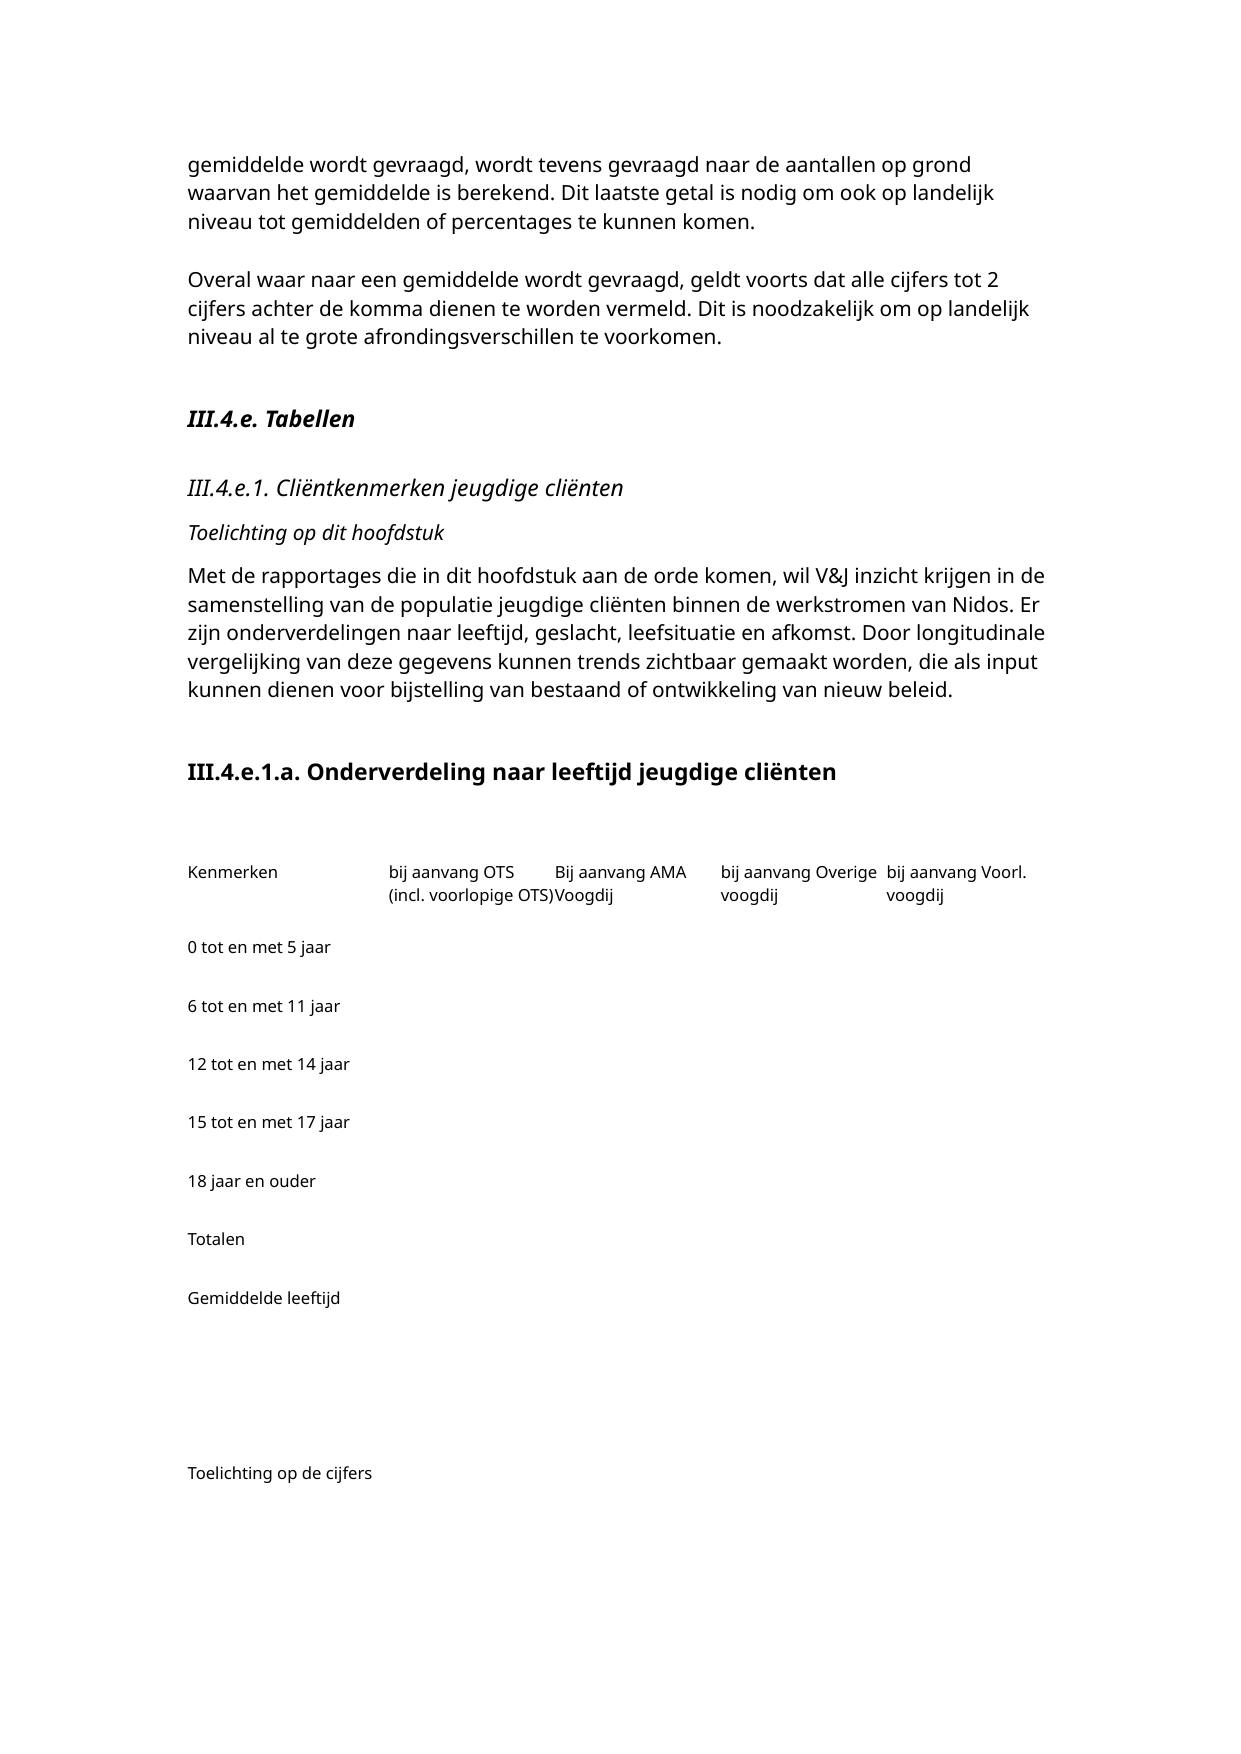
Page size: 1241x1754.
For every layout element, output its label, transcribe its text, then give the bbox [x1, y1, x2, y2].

text gemiddelde wordt gevraagd, wordt tevens gevraagd naar de aantallen op grond waarvan het gemiddelde is berekend. Dit laatste getal is nodig om ook op landelijk niveau tot gemiddelden of percentages te kunnen komen. [187, 150, 1053, 235]
table_cell 12 tot en met 14 jaar [188, 1053, 388, 1111]
table_cell [721, 1053, 886, 1111]
table_header Toelichting op de cijfers [188, 1461, 386, 1520]
table_cell [555, 1228, 721, 1286]
table_cell 6 tot en met 11 jaar [188, 994, 388, 1053]
table_cell [555, 1111, 721, 1169]
table_cell [886, 1170, 1053, 1228]
table_cell [721, 1286, 886, 1345]
table_cell [555, 1053, 721, 1111]
table_cell [389, 994, 554, 1053]
table_header Bij aanvang AMA Voogdij [555, 860, 721, 936]
table_cell [555, 1286, 721, 1345]
text Met de rapportages die in dit hoofdstuk aan de orde komen, wil V&J inzicht krijgen in de samenstelling van de populatie jeugdige cliënten binnen de werkstromen van Nidos. Er zijn onderverdelingen naar leeftijd, geslacht, leefsituatie en afkomst. Door longitudinale vergelijking van deze gegevens kunnen trends zichtbaar gemaakt worden, die als input kunnen dienen voor bijstelling van bestaand of ontwikkeling van nieuw beleid. [187, 562, 1053, 704]
text Overal waar naar een gemiddelde wordt gevraagd, geldt voorts dat alle cijfers tot 2 cijfers achter de komma dienen te worden vermeld. Dit is noodzakelijk om op landelijk niveau al te grote afrondingsverschillen te voorkomen. [187, 265, 1053, 351]
table_cell [389, 1170, 554, 1228]
table_cell [886, 1286, 1053, 1345]
table_header [386, 1461, 1053, 1520]
table_cell Totalen [188, 1228, 388, 1286]
subtitle III.4.e.1.a. Onderverdeling naar leeftijd jeugdige cliënten [187, 756, 1053, 787]
table_header Kenmerken [188, 860, 388, 936]
table_cell [886, 994, 1053, 1053]
table_cell [389, 1228, 554, 1286]
table_cell [886, 1228, 1053, 1286]
table_cell [721, 994, 886, 1053]
table_cell [555, 994, 721, 1053]
table_header bij aanvang Overige voogdij [721, 860, 886, 936]
table_cell [389, 1286, 554, 1345]
table_cell [389, 936, 554, 994]
table_cell [721, 1170, 886, 1228]
table_cell 15 tot en met 17 jaar [188, 1111, 388, 1169]
table_cell 18 jaar en ouder [188, 1170, 388, 1228]
table_cell [389, 1111, 554, 1169]
table_cell [886, 1053, 1053, 1111]
table_cell [886, 936, 1053, 994]
table_cell Gemiddelde leeftijd [188, 1286, 388, 1345]
table_header bij aanvang OTS (incl. voorlopige OTS) [389, 860, 554, 936]
subtitle III.4.e. Tabellen [187, 403, 1053, 434]
text Toelichting op dit hoofdstuk [187, 518, 1053, 547]
table_cell [886, 1111, 1053, 1169]
table_cell 0 tot en met 5 jaar [188, 936, 388, 994]
subtitle III.4.e.1. Cliëntkenmerken jeugdige cliënten [187, 472, 1053, 503]
table_cell [721, 1111, 886, 1169]
table_cell [721, 936, 886, 994]
table_cell [389, 1053, 554, 1111]
table_cell [555, 1170, 721, 1228]
table_cell [555, 936, 721, 994]
table_cell [721, 1228, 886, 1286]
table_header bij aanvang Voorl. voogdij [886, 860, 1053, 936]
